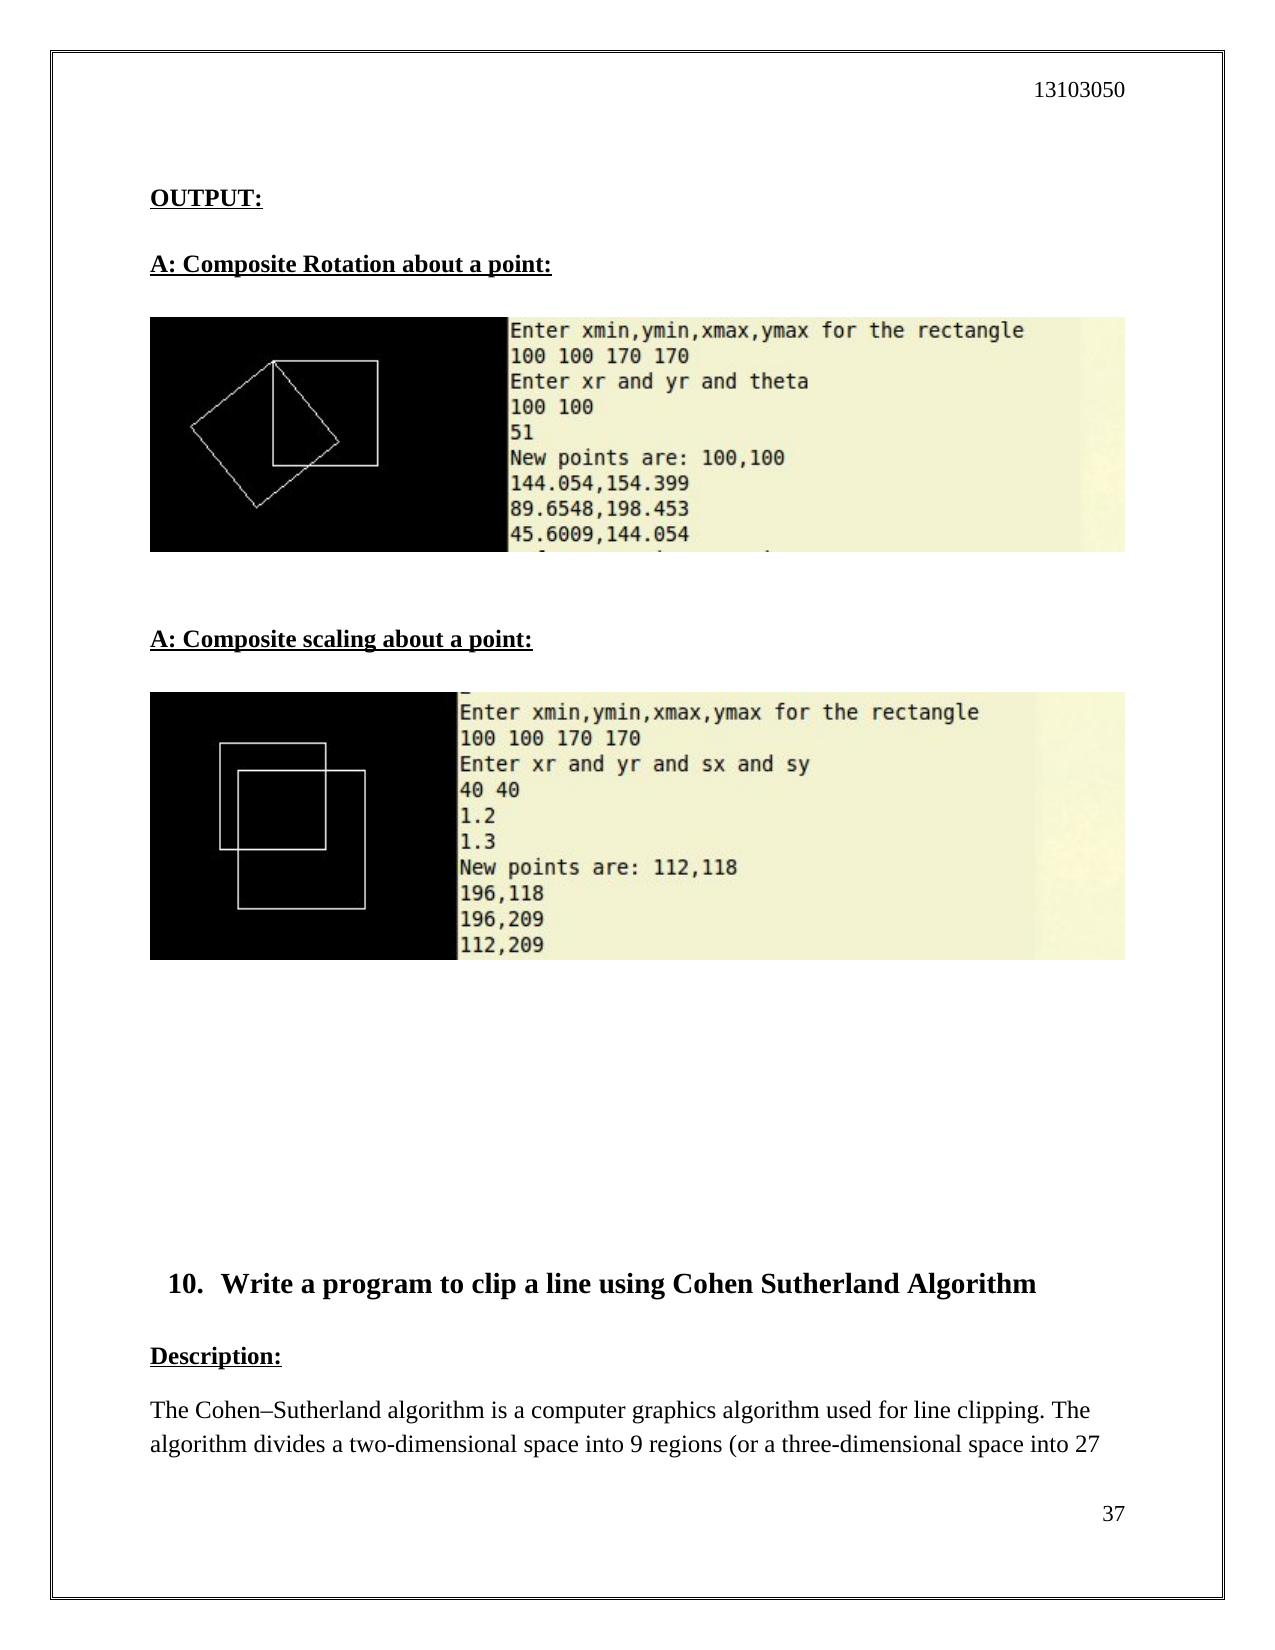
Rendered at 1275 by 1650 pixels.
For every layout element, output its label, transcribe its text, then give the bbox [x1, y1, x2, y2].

picture [150, 317, 1125, 552]
text A: Composite scaling about a point: [150, 624, 1125, 653]
table_header Write a program to clip a line using Cohen Sutherland Algorithm [215, 1261, 1112, 1308]
text A: Composite Rotation about a point: [150, 249, 1125, 278]
text Description: [150, 1341, 1125, 1369]
picture [150, 692, 1125, 960]
text The Cohen–Sutherland algorithm is a computer graphics algorithm used for line clipping. The algorithm divides a two-dimensional space into 9 regions (or a three-dimensional space into 27 [150, 1395, 1125, 1458]
text OUTPUT: [150, 183, 1125, 212]
table_header 10. [162, 1261, 215, 1308]
